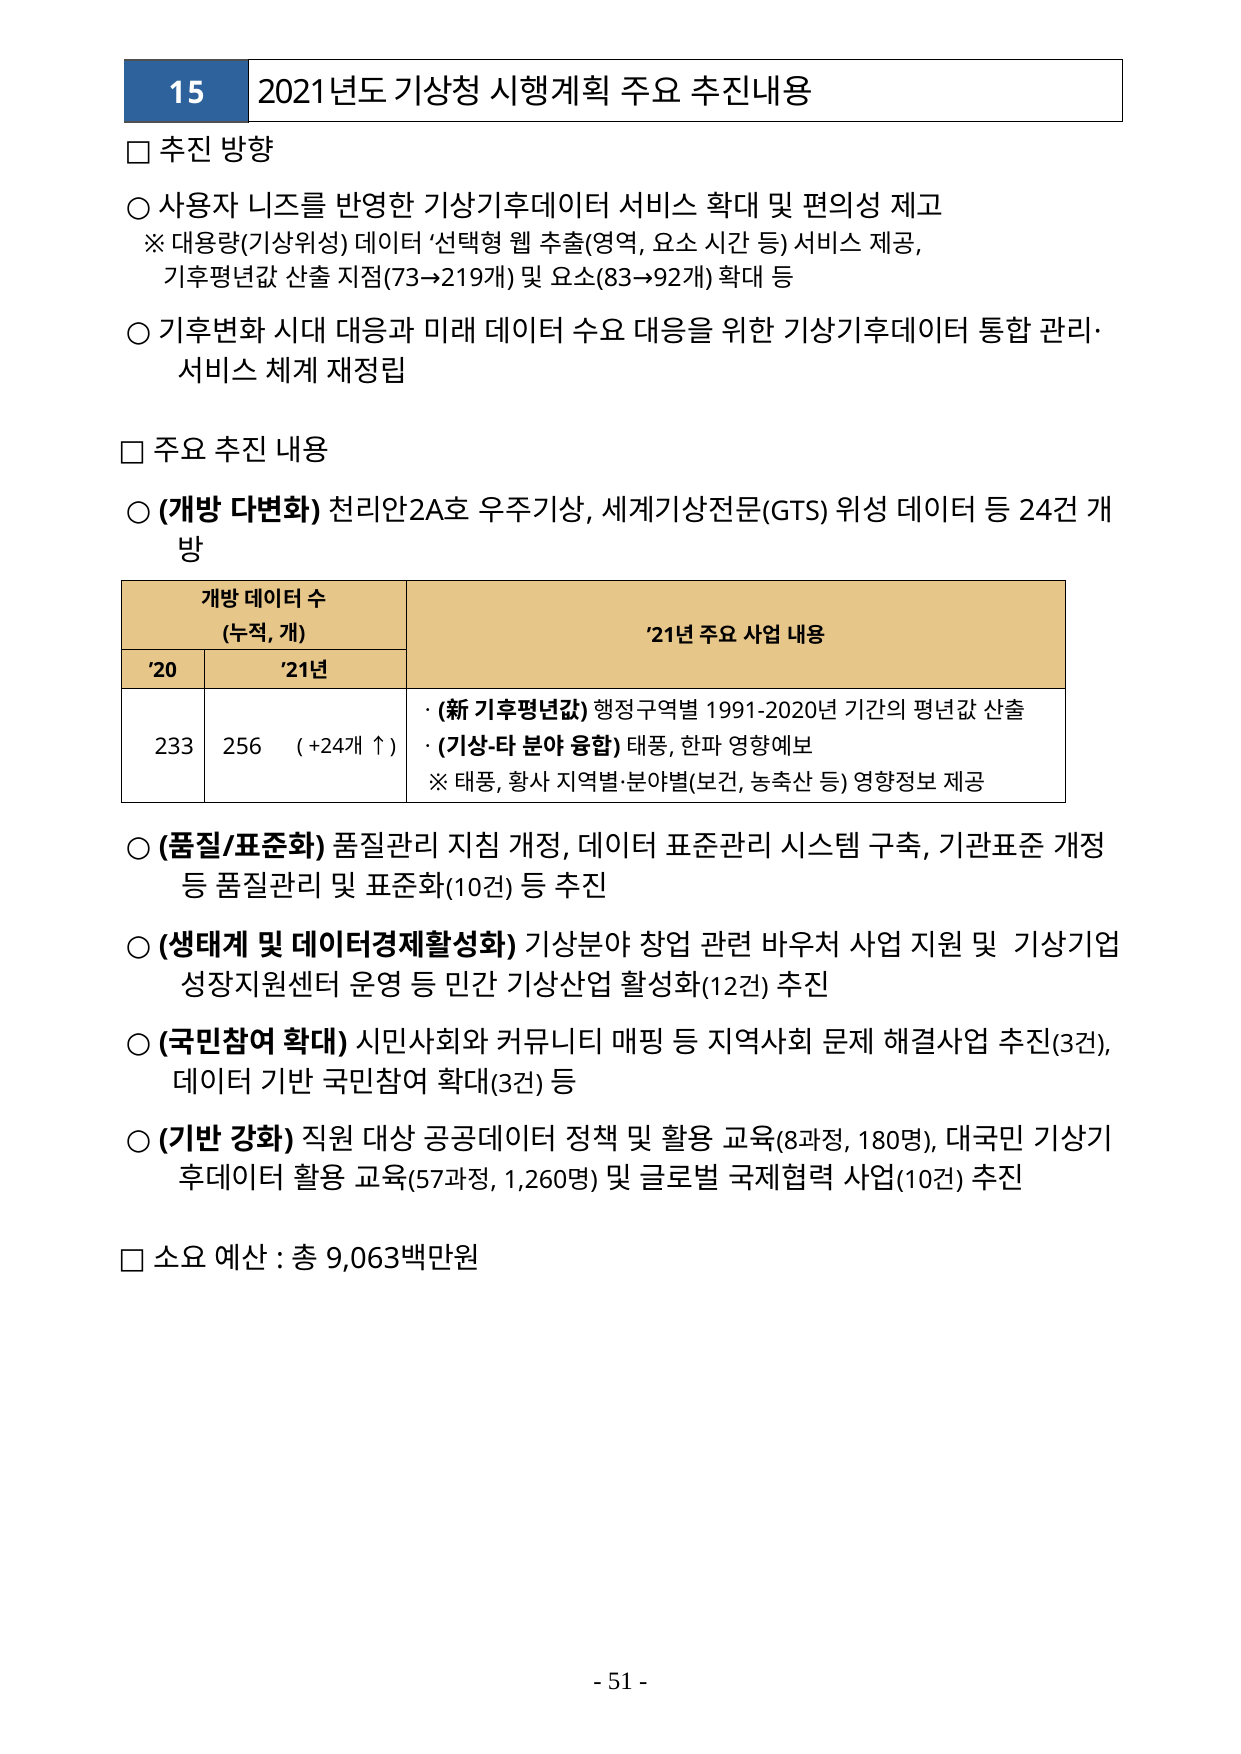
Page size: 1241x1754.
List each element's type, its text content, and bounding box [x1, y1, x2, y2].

table_cell 233 [122, 689, 204, 802]
table_cell ’21년 [205, 650, 406, 688]
text 기후평년값 산출 지점(73→219개) 및 요소(83→92개) 확대 등 [118, 259, 1122, 293]
text □ 소요 예산 : 총 9,063백만원 [118, 1237, 1122, 1277]
table_header ’21년 주요 사업 내용 [407, 581, 1065, 688]
table_header 15 [124, 61, 248, 121]
text ○ (생태계 및 데이터경제활성화) 기상분야 창업 관련 바우처 사업 지원 및 기상기업 성장지원센터 운영 등 민간 기상산업 활성화(12건) 추진 [118, 922, 1122, 1004]
table_cell ㆍ(新 기후평년값) 행정구역별 1991-2020년 기간의 평년값 산출 ㆍ(기상-타 분야 융합) 태풍, 한파 영향예보 ※ 태풍, 황사 지역별·분야별(보건, 농축산 등) 영향정보 제공 [407, 689, 1065, 802]
text ○ (품질/표준화) 품질관리 지침 개정, 데이터 표준관리 시스템 구축, 기관표준 개정 등 품질관리 및 표준화(10건) 등 추진 [118, 826, 1122, 905]
text ○ 기후변화 시대 대응과 미래 데이터 수요 대응을 위한 기상기후데이터 통합 관리·서비스 체계 재정립 [118, 311, 1122, 390]
table_header 2021년도 기상청 시행계획 주요 추진내용 [249, 60, 1122, 121]
text □ 추진 방향 [124, 129, 1122, 169]
text □ 주요 추진 내용 [118, 430, 1122, 469]
table_cell ’20 [122, 650, 204, 688]
table_header 개방 데이터 수 (누적, 개) [122, 581, 406, 649]
text ○ (국민참여 확대) 시민사회와 커뮤니티 매핑 등 지역사회 문제 해결사업 추진(3건), 데이터 기반 국민참여 확대(3건) 등 [118, 1021, 1122, 1101]
text ○ (개방 다변화) 천리안2A호 우주기상, 세계기상전문(GTS) 위성 데이터 등 24건 개방 [118, 489, 1122, 569]
text ※ 대용량(기상위성) 데이터 ‘선택형 웹 추출(영역, 요소 시간 등) 서비스 제공, [118, 225, 1122, 259]
text ○ 사용자 니즈를 반영한 기상기후데이터 서비스 확대 및 편의성 제고 [118, 186, 1122, 225]
table_cell 256 [205, 689, 272, 802]
table_cell ( +24개 ↑) [272, 689, 406, 802]
text ○ (기반 강화) 직원 대상 공공데이터 정책 및 활용 교육(8과정, 180명), 대국민 기상기후데이터 활용 교육(57과정, 1,260명) 및 글로벌 국제협력 사업(10건) 추진 [118, 1118, 1122, 1197]
